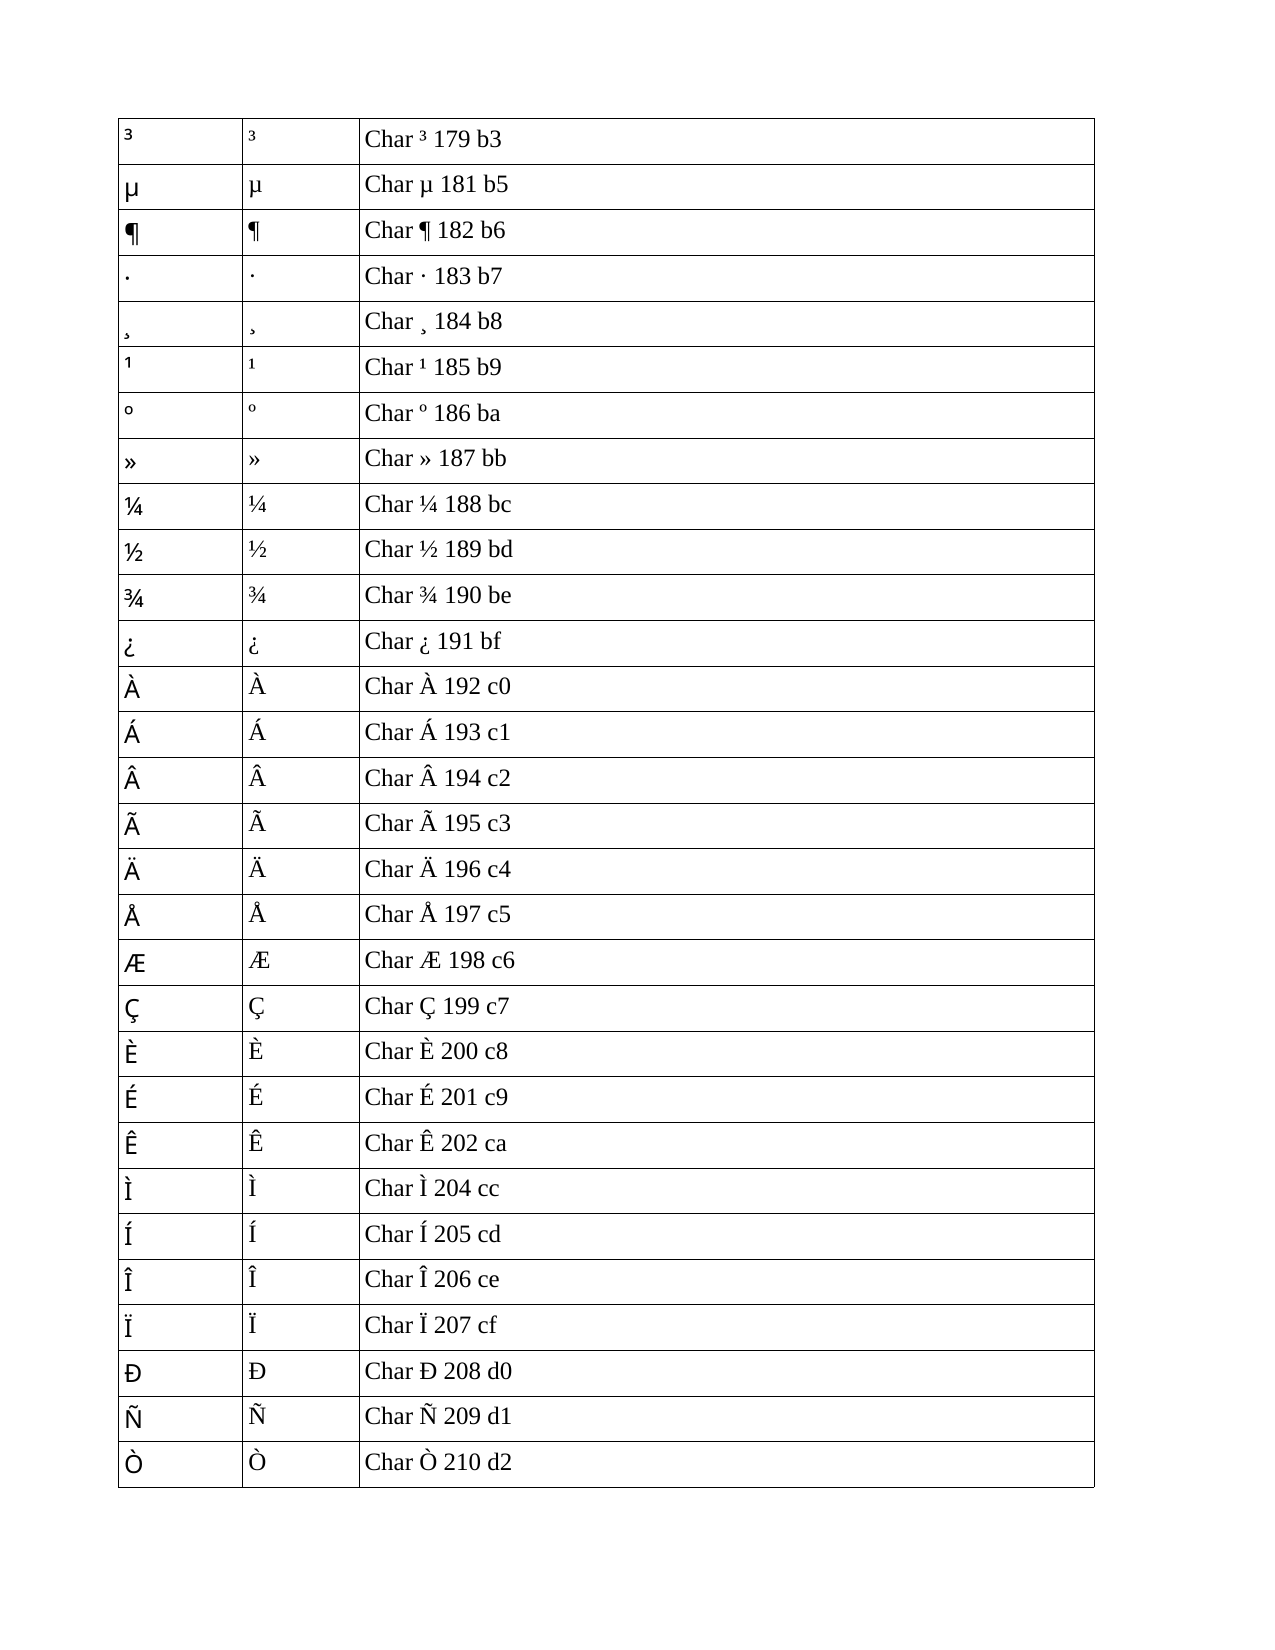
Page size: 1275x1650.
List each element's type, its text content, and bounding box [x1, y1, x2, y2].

table_cell ¼ [119, 484, 242, 529]
table_cell ¼ [243, 484, 359, 529]
table_cell Char » 187 bb [360, 439, 1094, 483]
table_cell Ñ [243, 1397, 359, 1441]
table_cell À [119, 667, 242, 711]
table_cell Ì [119, 1169, 242, 1213]
table_cell Ç [243, 986, 359, 1031]
table_cell ¶ [119, 210, 242, 255]
table_cell Char µ 181 b5 [360, 165, 1094, 209]
table_cell ¾ [243, 575, 359, 620]
table_cell Î [243, 1260, 359, 1304]
table_cell Char Ä 196 c4 [360, 849, 1094, 894]
table_cell Char È 200 c8 [360, 1032, 1094, 1076]
table_cell µ [243, 165, 359, 209]
table_cell Char · 183 b7 [360, 256, 1094, 301]
table_cell ¸ [119, 302, 242, 346]
table_cell Ð [119, 1351, 242, 1396]
table_cell ³ [119, 119, 242, 164]
table_cell Ï [243, 1305, 359, 1350]
table_cell µ [119, 165, 242, 209]
table_cell Æ [119, 940, 242, 985]
table_cell Char Ò 210 d2 [360, 1442, 1094, 1487]
table_cell Char Ç 199 c7 [360, 986, 1094, 1031]
table_cell º [119, 393, 242, 437]
table_cell ½ [119, 530, 242, 574]
table_cell Char ¶ 182 b6 [360, 210, 1094, 255]
table_cell Char Â 194 c2 [360, 758, 1094, 802]
table_cell ³ [243, 119, 359, 164]
table_cell Char Ð 208 d0 [360, 1351, 1094, 1396]
table_cell Æ [243, 940, 359, 985]
table_cell Ã [243, 804, 359, 848]
table_cell ¸ [243, 302, 359, 346]
table_cell · [119, 256, 242, 301]
table_cell ¿ [119, 621, 242, 666]
table_cell ¹ [119, 347, 242, 392]
table_cell À [243, 667, 359, 711]
table_cell Char Ì 204 cc [360, 1169, 1094, 1213]
table_cell » [243, 439, 359, 483]
table_cell ¶ [243, 210, 359, 255]
table_cell Char É 201 c9 [360, 1077, 1094, 1122]
table_cell Char ¾ 190 be [360, 575, 1094, 620]
table_cell Char ¸ 184 b8 [360, 302, 1094, 346]
table_cell ¾ [119, 575, 242, 620]
table_cell Char Ï 207 cf [360, 1305, 1094, 1350]
table_cell Char Á 193 c1 [360, 712, 1094, 757]
table_cell Á [243, 712, 359, 757]
table_cell Ä [243, 849, 359, 894]
table_cell Ì [243, 1169, 359, 1213]
table_cell Char ½ 189 bd [360, 530, 1094, 574]
table_cell Ð [243, 1351, 359, 1396]
table_cell È [119, 1032, 242, 1076]
table_cell Å [119, 895, 242, 939]
table_cell Ï [119, 1305, 242, 1350]
table_cell Char Ã 195 c3 [360, 804, 1094, 848]
table_cell Char ¹ 185 b9 [360, 347, 1094, 392]
table_cell ¿ [243, 621, 359, 666]
table_cell Å [243, 895, 359, 939]
table_cell Char º 186 ba [360, 393, 1094, 437]
table_cell Ã [119, 804, 242, 848]
table_cell Ò [243, 1442, 359, 1487]
table_cell Char Î 206 ce [360, 1260, 1094, 1304]
table_cell Char ¿ 191 bf [360, 621, 1094, 666]
table_cell Í [119, 1214, 242, 1259]
table_cell Char ¼ 188 bc [360, 484, 1094, 529]
table_cell Char Ê 202 ca [360, 1123, 1094, 1167]
table_cell É [119, 1077, 242, 1122]
table_cell Char Å 197 c5 [360, 895, 1094, 939]
table_cell Î [119, 1260, 242, 1304]
table_cell Ñ [119, 1397, 242, 1441]
table_cell ½ [243, 530, 359, 574]
table_cell Char Í 205 cd [360, 1214, 1094, 1259]
table_cell Ê [119, 1123, 242, 1167]
table_cell ¹ [243, 347, 359, 392]
table_cell Ç [119, 986, 242, 1031]
table_cell º [243, 393, 359, 437]
table_cell Char Æ 198 c6 [360, 940, 1094, 985]
table_cell Í [243, 1214, 359, 1259]
table_cell Ä [119, 849, 242, 894]
table_cell Char À 192 c0 [360, 667, 1094, 711]
table_cell É [243, 1077, 359, 1122]
table_cell È [243, 1032, 359, 1076]
table_cell Ê [243, 1123, 359, 1167]
table_cell Ò [119, 1442, 242, 1487]
table_cell Â [243, 758, 359, 802]
table_cell » [119, 439, 242, 483]
table_cell Â [119, 758, 242, 802]
table_cell Char ³ 179 b3 [360, 119, 1094, 164]
table_cell Char Ñ 209 d1 [360, 1397, 1094, 1441]
table_cell · [243, 256, 359, 301]
table_cell Á [119, 712, 242, 757]
